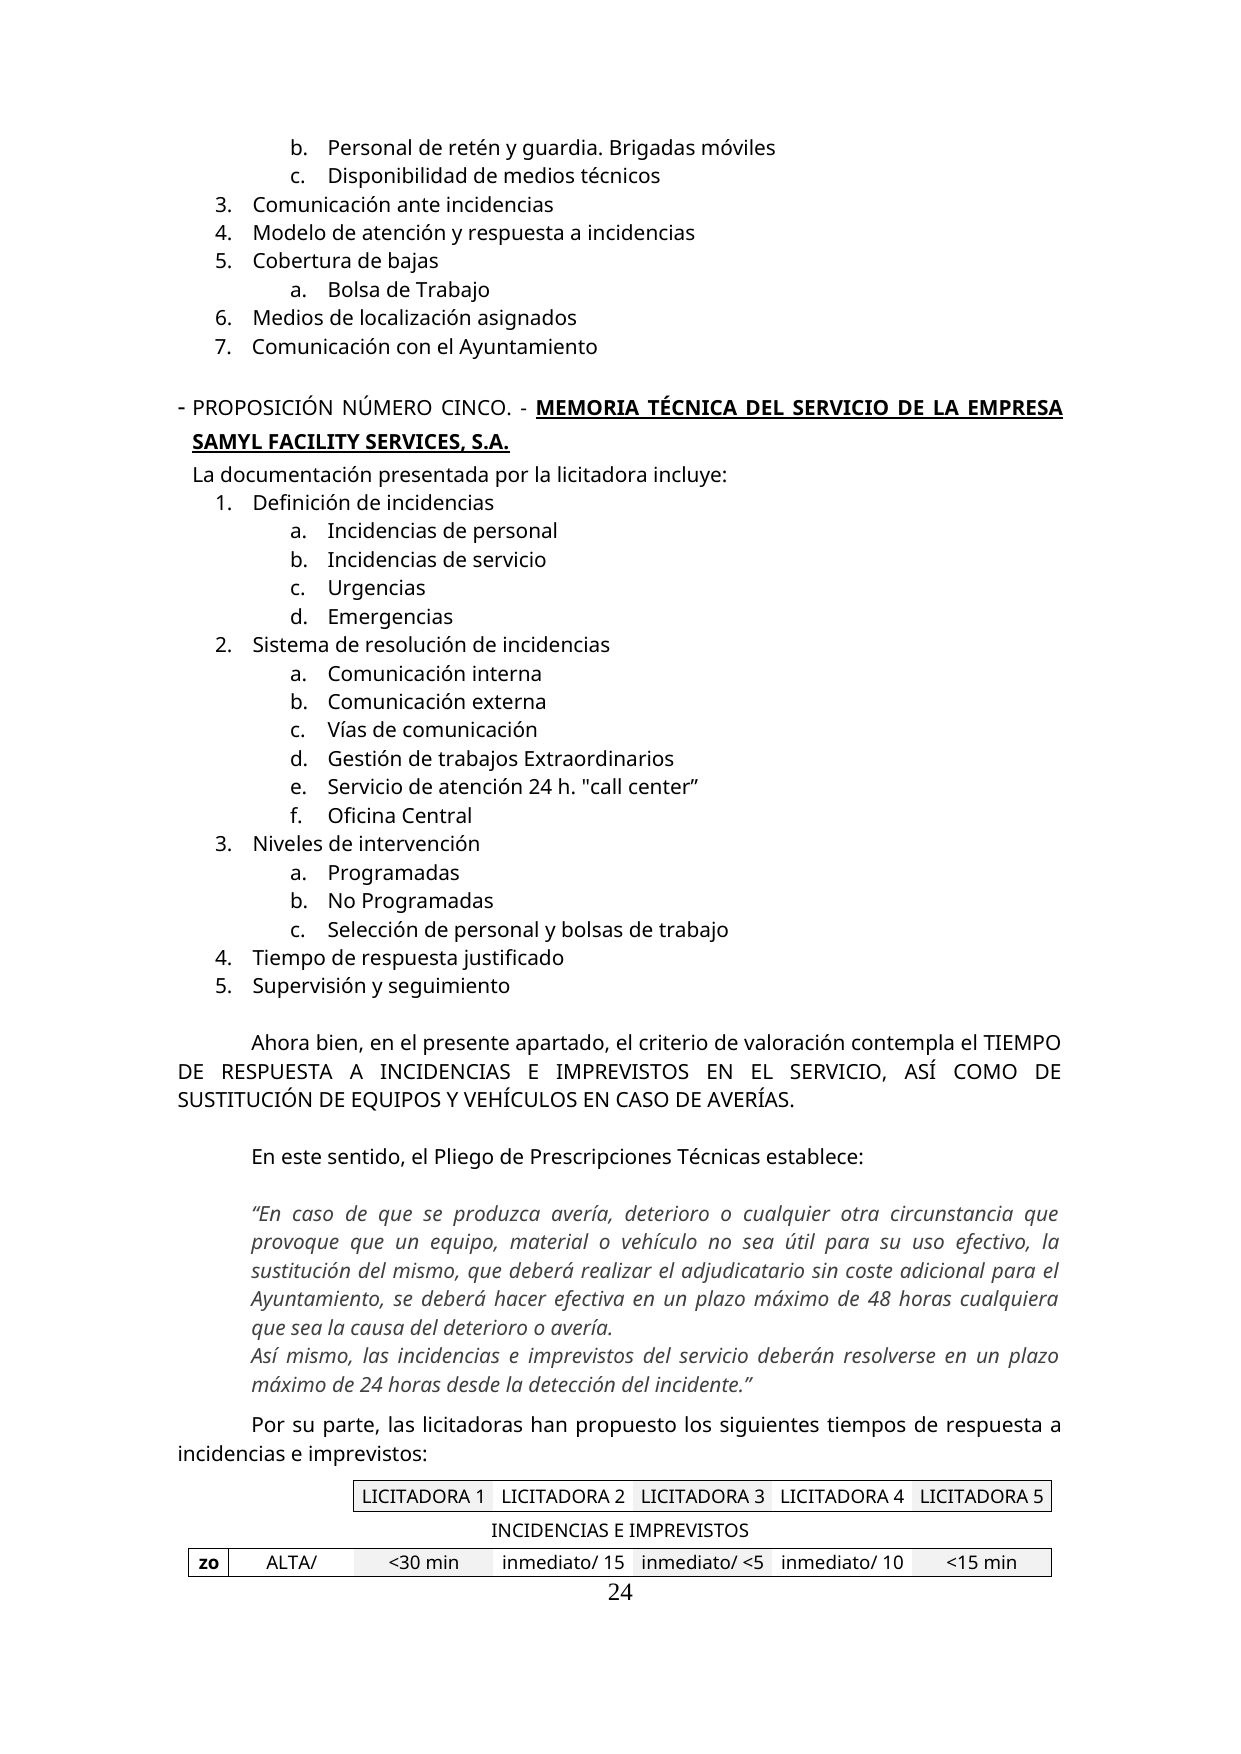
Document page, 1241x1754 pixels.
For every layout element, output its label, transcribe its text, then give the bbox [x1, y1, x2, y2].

list Modelo de atención y respuesta a incidencias [215, 218, 1063, 247]
table_header LICITADORA 1 [354, 1481, 493, 1511]
list Comunicación con el Ayuntamiento [214, 332, 1063, 360]
table_header [229, 1480, 353, 1511]
list Bolsa de Trabajo [290, 275, 1063, 303]
table_cell inmediato/ 15 [494, 1549, 633, 1576]
list Comunicación externa [290, 687, 1063, 716]
table_header LICITADORA 4 [773, 1481, 912, 1511]
list Selección de personal y bolsas de trabajo [290, 915, 1063, 943]
list Comunicación interna [290, 659, 1063, 687]
list Incidencias de personal [290, 517, 1063, 545]
list Niveles de intervención [215, 829, 1063, 858]
table_cell <15 min [912, 1549, 1051, 1576]
text Ahora bien, en el presente apartado, el criterio de valoración contempla el TIEMPO DE RESPUESTA A INCIDENCIAS E IMPREVISTOS EN EL SERVICIO, ASÍ COMO DE SUSTITUCIÓN DE EQUIPOS Y VEHÍCULOS EN CASO DE AVERÍAS. [177, 1028, 1063, 1114]
list Oficina Central [290, 801, 1063, 829]
list Sistema de resolución de incidencias [215, 630, 1063, 659]
list Vías de comunicación [290, 716, 1063, 744]
list Tiempo de respuesta justificado [215, 943, 1063, 972]
table_cell zo [189, 1549, 228, 1576]
list Personal de retén y guardia. Brigadas móviles [290, 133, 1063, 161]
text La documentación presentada por la licitadora incluye: [177, 460, 1063, 488]
list Comunicación ante incidencias [215, 190, 1063, 218]
text En este sentido, el Pliego de Prescripciones Técnicas establece: [177, 1142, 1063, 1171]
list Programadas [290, 858, 1063, 886]
table_header LICITADORA 2 [494, 1481, 633, 1511]
list Definición de incidencias [215, 488, 1063, 517]
list Servicio de atención 24 h. "call center” [290, 772, 1063, 801]
list Incidencias de servicio [290, 545, 1063, 573]
table_cell ALTA/ [229, 1549, 354, 1576]
table_cell inmediato/ 10 [773, 1549, 912, 1576]
list Urgencias [290, 573, 1063, 602]
list PROPOSICIÓN NÚMERO CINCO. - MEMORIA TÉCNICA DEL SERVICIO DE LA EMPRESA SAMYL FACILITY SERVICES, S.A. [177, 389, 1063, 456]
list Cobertura de bajas [215, 247, 1063, 275]
table_header [189, 1480, 229, 1511]
text Así mismo, las incidencias e imprevistos del servicio deberán resolverse en un plazo máximo de 24 horas desde la detección del incidente.” [251, 1341, 1063, 1398]
list Emergencias [290, 602, 1063, 630]
text Por su parte, las licitadoras han propuesto los siguientes tiempos de respuesta a incidencias e imprevistos: [177, 1411, 1063, 1467]
list Supervisión y seguimiento [215, 972, 1063, 1000]
list No Programadas [290, 886, 1063, 915]
table_header LICITADORA 5 [912, 1481, 1051, 1511]
text “En caso de que se produzca avería, deterioro o cualquier otra circunstancia que provoque que un equipo, material o vehículo no sea útil para su uso efectivo, la sustitución del mismo, que deberá realizar el adjudicatario sin coste adicional para el Ayuntamiento, se deberá hacer efectiva en un plazo máximo de 48 horas cualquiera que sea la causa del deterioro o avería. [251, 1199, 1063, 1341]
list Gestión de trabajos Extraordinarios [290, 744, 1063, 772]
table_cell <30 min [354, 1549, 493, 1576]
list Disponibilidad de medios técnicos [290, 161, 1063, 190]
list Medios de localización asignados [215, 303, 1063, 332]
table_cell INCIDENCIAS E IMPREVISTOS [189, 1511, 1051, 1548]
table_cell inmediato/ <5 [633, 1549, 772, 1576]
table_header LICITADORA 3 [633, 1481, 772, 1511]
